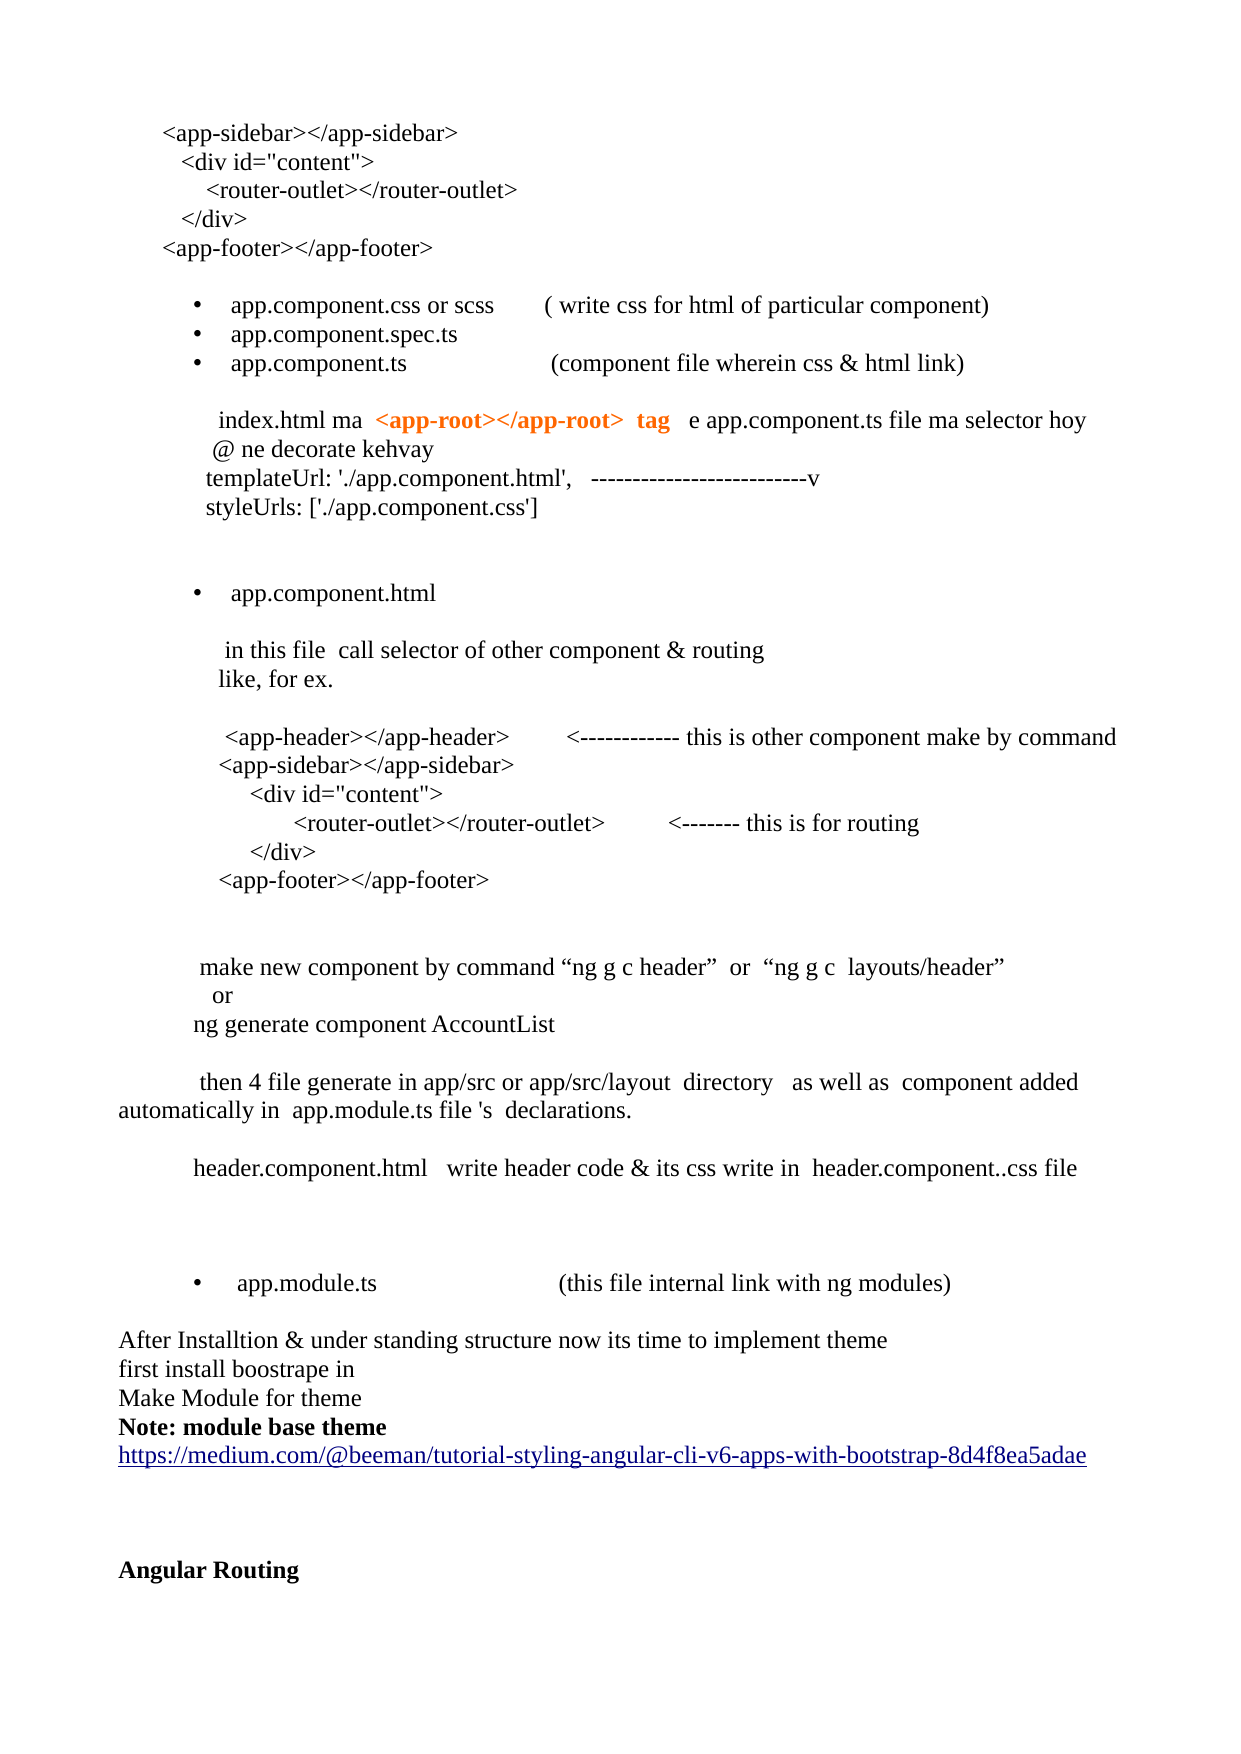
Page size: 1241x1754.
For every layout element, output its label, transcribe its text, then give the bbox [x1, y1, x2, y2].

text first install boostrape in [118, 1354, 1122, 1383]
text then 4 file generate in app/src or app/src/layout directory as well as component added automatically in app.module.ts file 's declarations. [118, 1067, 1122, 1124]
text styleUrls: ['./app.component.css'] [118, 492, 1122, 521]
text </div> [118, 837, 1122, 866]
list app.component.spec.ts [193, 319, 1122, 348]
text <router-outlet></router-outlet> [118, 176, 1122, 204]
text or [118, 981, 1122, 1009]
text index.html ma <app-root></app-root> tag e app.component.ts file ma selector hoy [118, 406, 1122, 434]
text <app-header></app-header> <------------ this is other component make by command [118, 722, 1122, 751]
text Make Module for theme [118, 1383, 1122, 1412]
text templateUrl: './app.component.html', --------------------------v [118, 463, 1122, 492]
list app.component.css or scss ( write css for html of particular component) [193, 291, 1122, 319]
text After Installtion & under standing structure now its time to implement theme [118, 1326, 1122, 1354]
text </div> [118, 204, 1122, 233]
text <app-footer></app-footer> [118, 866, 1122, 894]
text Note: module base theme [118, 1412, 1122, 1441]
text <app-footer></app-footer> [118, 233, 1122, 262]
text <app-sidebar></app-sidebar> [118, 118, 1122, 147]
list app.component.html [193, 578, 1122, 607]
text <div id="content"> [118, 779, 1122, 808]
text header.component.html write header code & its css write in header.component..css file [118, 1153, 1122, 1182]
text @ ne decorate kehvay [118, 434, 1122, 463]
text <router-outlet></router-outlet> <------- this is for routing [118, 808, 1122, 837]
text <app-sidebar></app-sidebar> [118, 751, 1122, 779]
text like, for ex. [118, 664, 1122, 693]
text https://medium.com/@beeman/tutorial-styling-angular-cli-v6-apps-with-bootstrap-8d4f8ea5adae [118, 1441, 1122, 1469]
text make new component by command “ng g c header” or “ng g c layouts/header” [118, 952, 1122, 981]
text in this file call selector of other component & routing [118, 636, 1122, 664]
list app.component.ts (component file wherein css & html link) [193, 348, 1122, 377]
text Angular Routing [118, 1556, 1122, 1584]
text ng generate component AccountList [118, 1009, 1122, 1038]
list app.module.ts (this file internal link with ng modules) [193, 1268, 1122, 1297]
text <div id="content"> [118, 147, 1122, 176]
